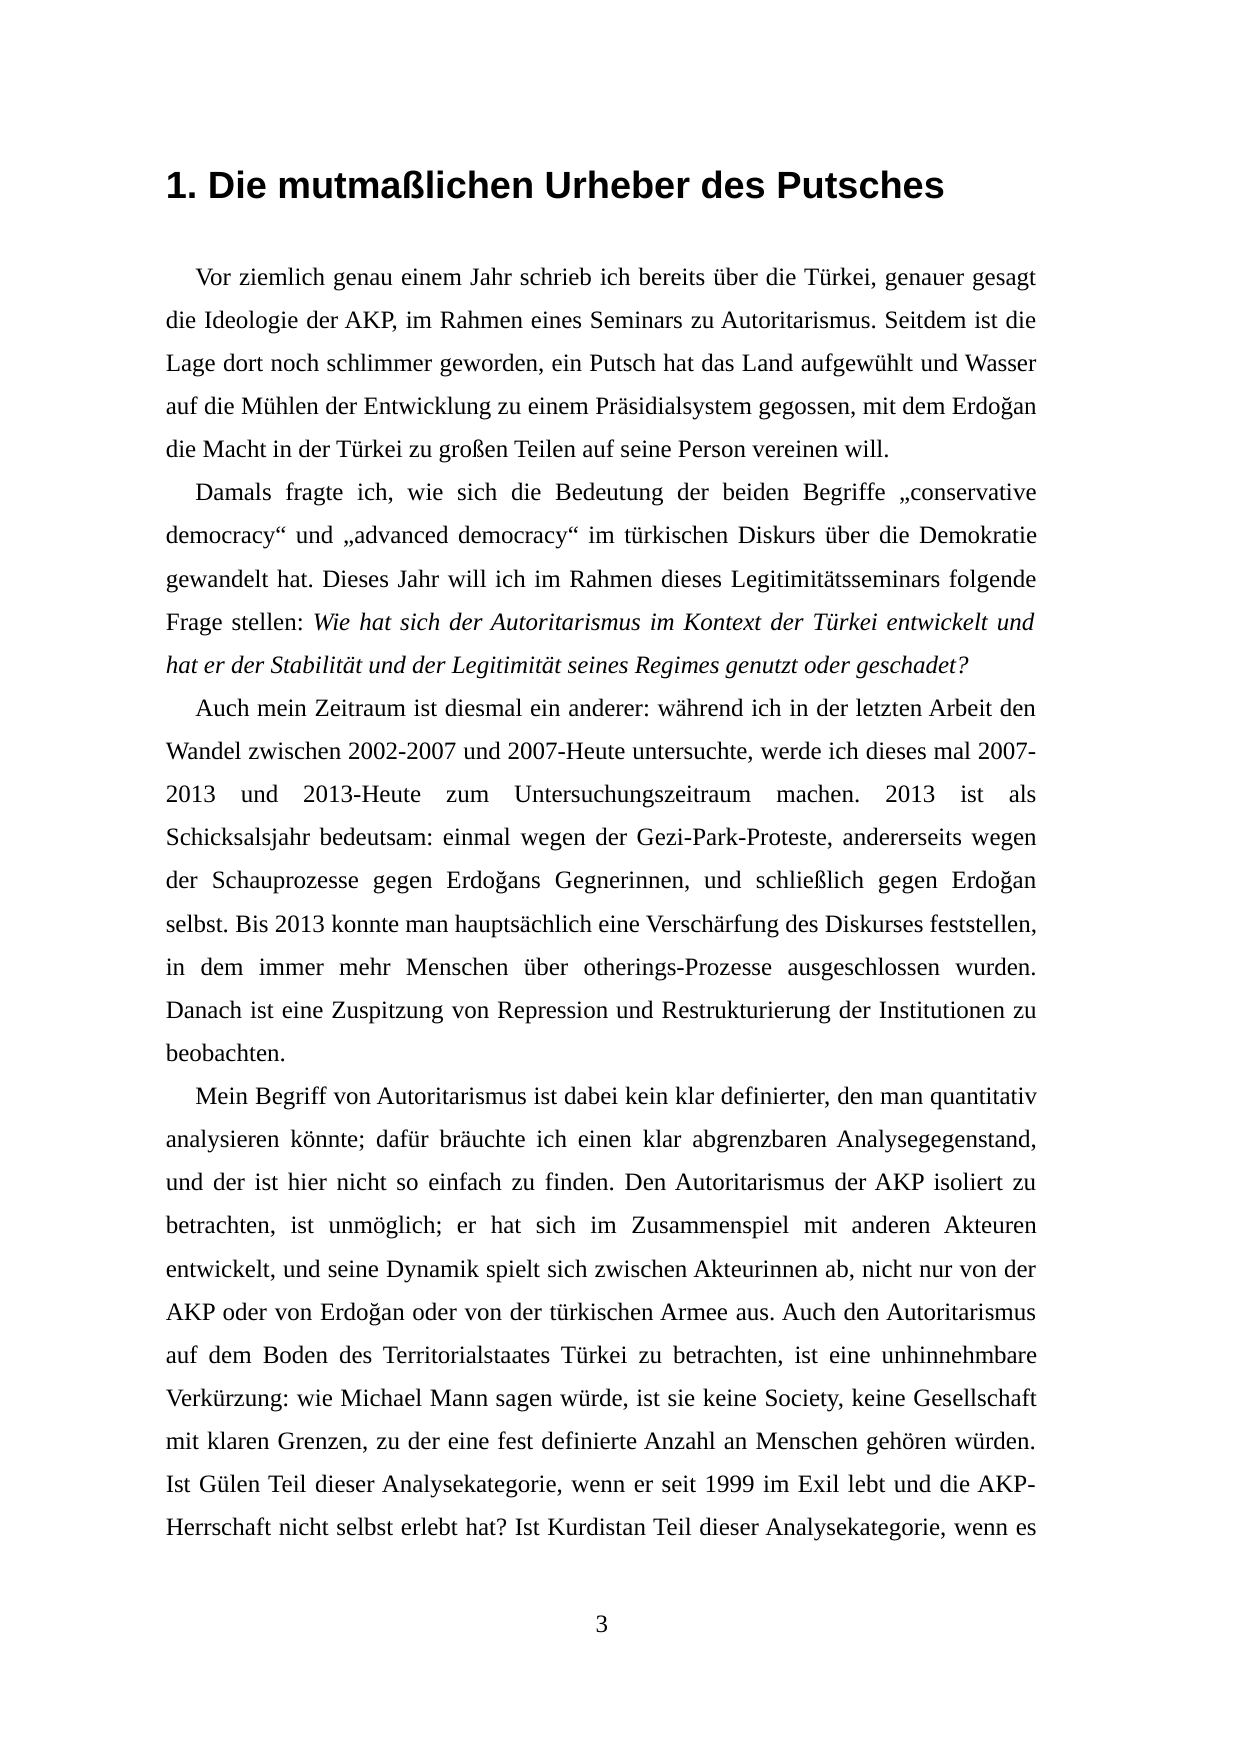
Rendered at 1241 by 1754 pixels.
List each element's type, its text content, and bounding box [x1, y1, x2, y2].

text Auch mein Zeitraum ist diesmal ein anderer: während ich in der letzten Arbeit den Wandel zwischen 2002-2007 und 2007-Heute untersuchte, werde ich dieses mal 2007-2013 und 2013-Heute zum Untersuchungszeitraum machen. 2013 ist als Schicksalsjahr bedeutsam: einmal wegen der Gezi-Park-Proteste, andererseits wegen der Schauprozesse gegen Erdoğans Gegnerinnen, und schließlich gegen Erdoğan selbst. Bis 2013 konnte man hauptsächlich eine Verschärfung des Diskurses feststellen, in dem immer mehr Menschen über otherings-Prozesse ausgeschlossen wurden. Danach ist eine Zuspitzung von Repression und Restrukturierung der Institutionen zu beobachten. [166, 693, 1037, 1067]
subtitle 1. Die mutmaßlichen Urheber des Putsches [166, 162, 1037, 206]
text Vor ziemlich genau einem Jahr schrieb ich bereits über die Türkei, genauer gesagt die Ideologie der AKP, im Rahmen eines Seminars zu Autoritarismus. Seitdem ist die Lage dort noch schlimmer geworden, ein Putsch hat das Land aufgewühlt und Wasser auf die Mühlen der Entwicklung zu einem Präsidialsystem gegossen, mit dem Erdoğan die Macht in der Türkei zu großen Teilen auf seine Person vereinen will. [166, 262, 1037, 463]
text Damals fragte ich, wie sich die Bedeutung der beiden Begriffe „conservative democracy“ und „advanced democracy“ im türkischen Diskurs über die Demokratie gewandelt hat. Dieses Jahr will ich im Rahmen dieses Legitimitätsseminars folgende Frage stellen: Wie hat sich der Autoritarismus im Kontext der Türkei entwickelt und hat er der Stabilität und der Legitimität seines Regimes genutzt oder geschadet? [166, 477, 1037, 679]
text Mein Begriff von Autoritarismus ist dabei kein klar definierter, den man quantitativ analysieren könnte; dafür bräuchte ich einen klar abgrenzbaren Analysegegenstand, und der ist hier nicht so einfach zu finden. Den Autoritarismus der AKP isoliert zu betrachten, ist unmöglich; er hat sich im Zusammenspiel mit anderen Akteuren entwickelt, und seine Dynamik spielt sich zwischen Akteurinnen ab, nicht nur von der AKP oder von Erdoğan oder von der türkischen Armee aus. Auch den Autoritarismus auf dem Boden des Territorialstaates Türkei zu betrachten, ist eine unhinnehmbare Verkürzung: wie Michael Mann sagen würde, ist sie keine Society, keine Gesellschaft mit klaren Grenzen, zu der eine fest definierte Anzahl an Menschen gehören würden. Ist Gülen Teil dieser Analysekategorie, wenn er seit 1999 im Exil lebt und die AKP-Herrschaft nicht selbst erlebt hat? Ist Kurdistan Teil dieser Analysekategorie, wenn es [166, 1081, 1037, 1541]
